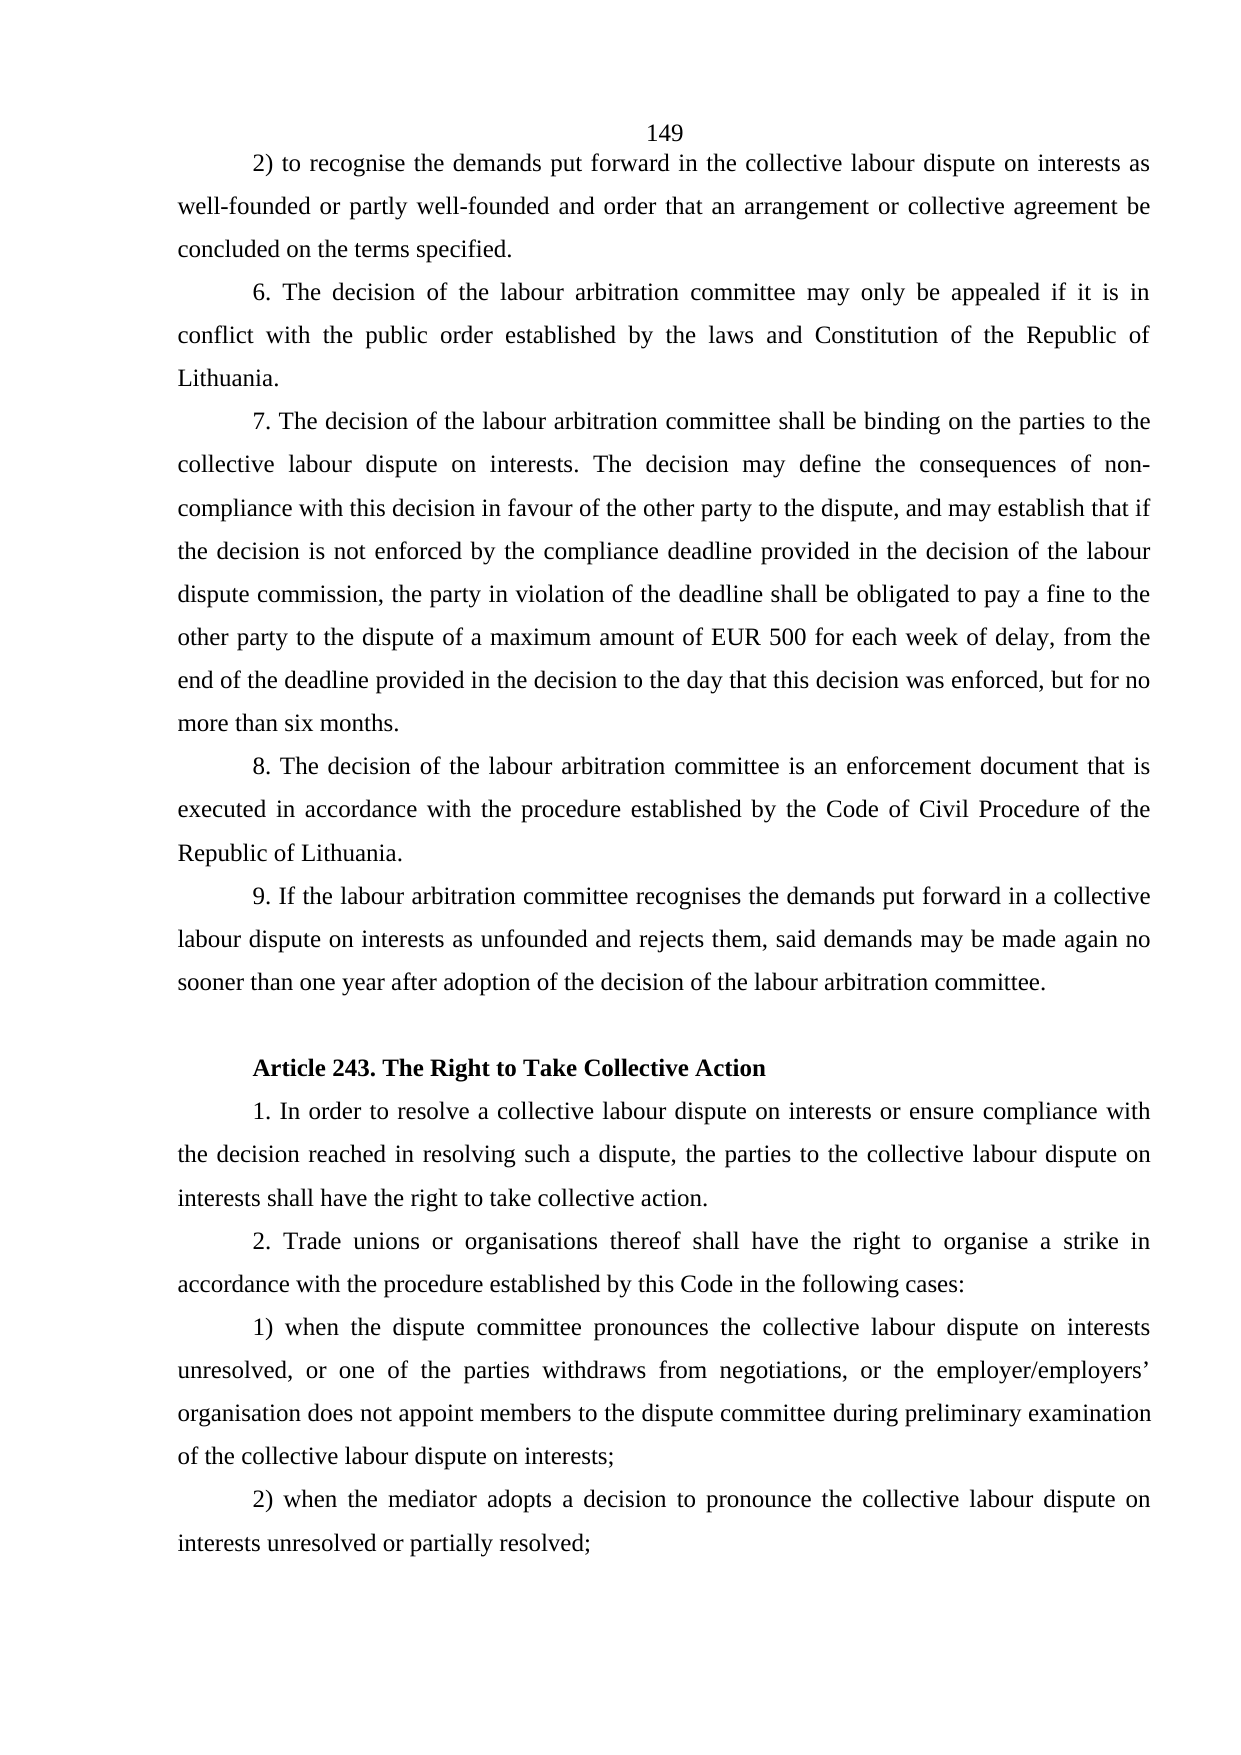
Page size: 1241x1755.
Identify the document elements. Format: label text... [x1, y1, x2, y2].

text 8. The decision of the labour arbitration committee is an enforcement document that is executed in accordance with the procedure established by the Code of Civil Procedure of the Republic of Lithuania. [177, 751, 1152, 866]
text 2) to recognise the demands put forward in the collective labour dispute on interests as well-founded or partly well-founded and order that an arrangement or collective agreement be concluded on the terms specified. [177, 148, 1152, 263]
text 2. Trade unions or organisations thereof shall have the right to organise a strike in accordance with the procedure established by this Code in the following cases: [177, 1226, 1152, 1298]
text 9. If the labour arbitration committee recognises the demands put forward in a collective labour dispute on interests as unfounded and rejects them, said demands may be made again no sooner than one year after adoption of the decision of the labour arbitration committee. [177, 881, 1152, 996]
text 1) when the dispute committee pronounces the collective labour dispute on interests unresolved, or one of the parties withdraws from negotiations, or the employer/employers’ organisation does not appoint members to the dispute committee during preliminary examination of the collective labour dispute on interests; [177, 1312, 1152, 1470]
text Article 243. The Right to Take Collective Action [177, 1053, 1152, 1082]
text 2) when the mediator adopts a decision to pronounce the collective labour dispute on interests unresolved or partially resolved; [177, 1484, 1152, 1556]
text 1. In order to resolve a collective labour dispute on interests or ensure compliance with the decision reached in resolving such a dispute, the parties to the collective labour dispute on interests shall have the right to take collective action. [177, 1096, 1152, 1211]
text 6. The decision of the labour arbitration committee may only be appealed if it is in conflict with the public order established by the laws and Constitution of the Republic of Lithuania. [177, 277, 1152, 392]
text 7. The decision of the labour arbitration committee shall be binding on the parties to the collective labour dispute on interests. The decision may define the consequences of non-compliance with this decision in favour of the other party to the dispute, and may establish that if the decision is not enforced by the compliance deadline provided in the decision of the labour dispute commission, the party in violation of the deadline shall be obligated to pay a fine to the other party to the dispute of a maximum amount of EUR 500 for each week of delay, from the end of the deadline provided in the decision to the day that this decision was enforced, but for no more than six months. [177, 406, 1152, 737]
